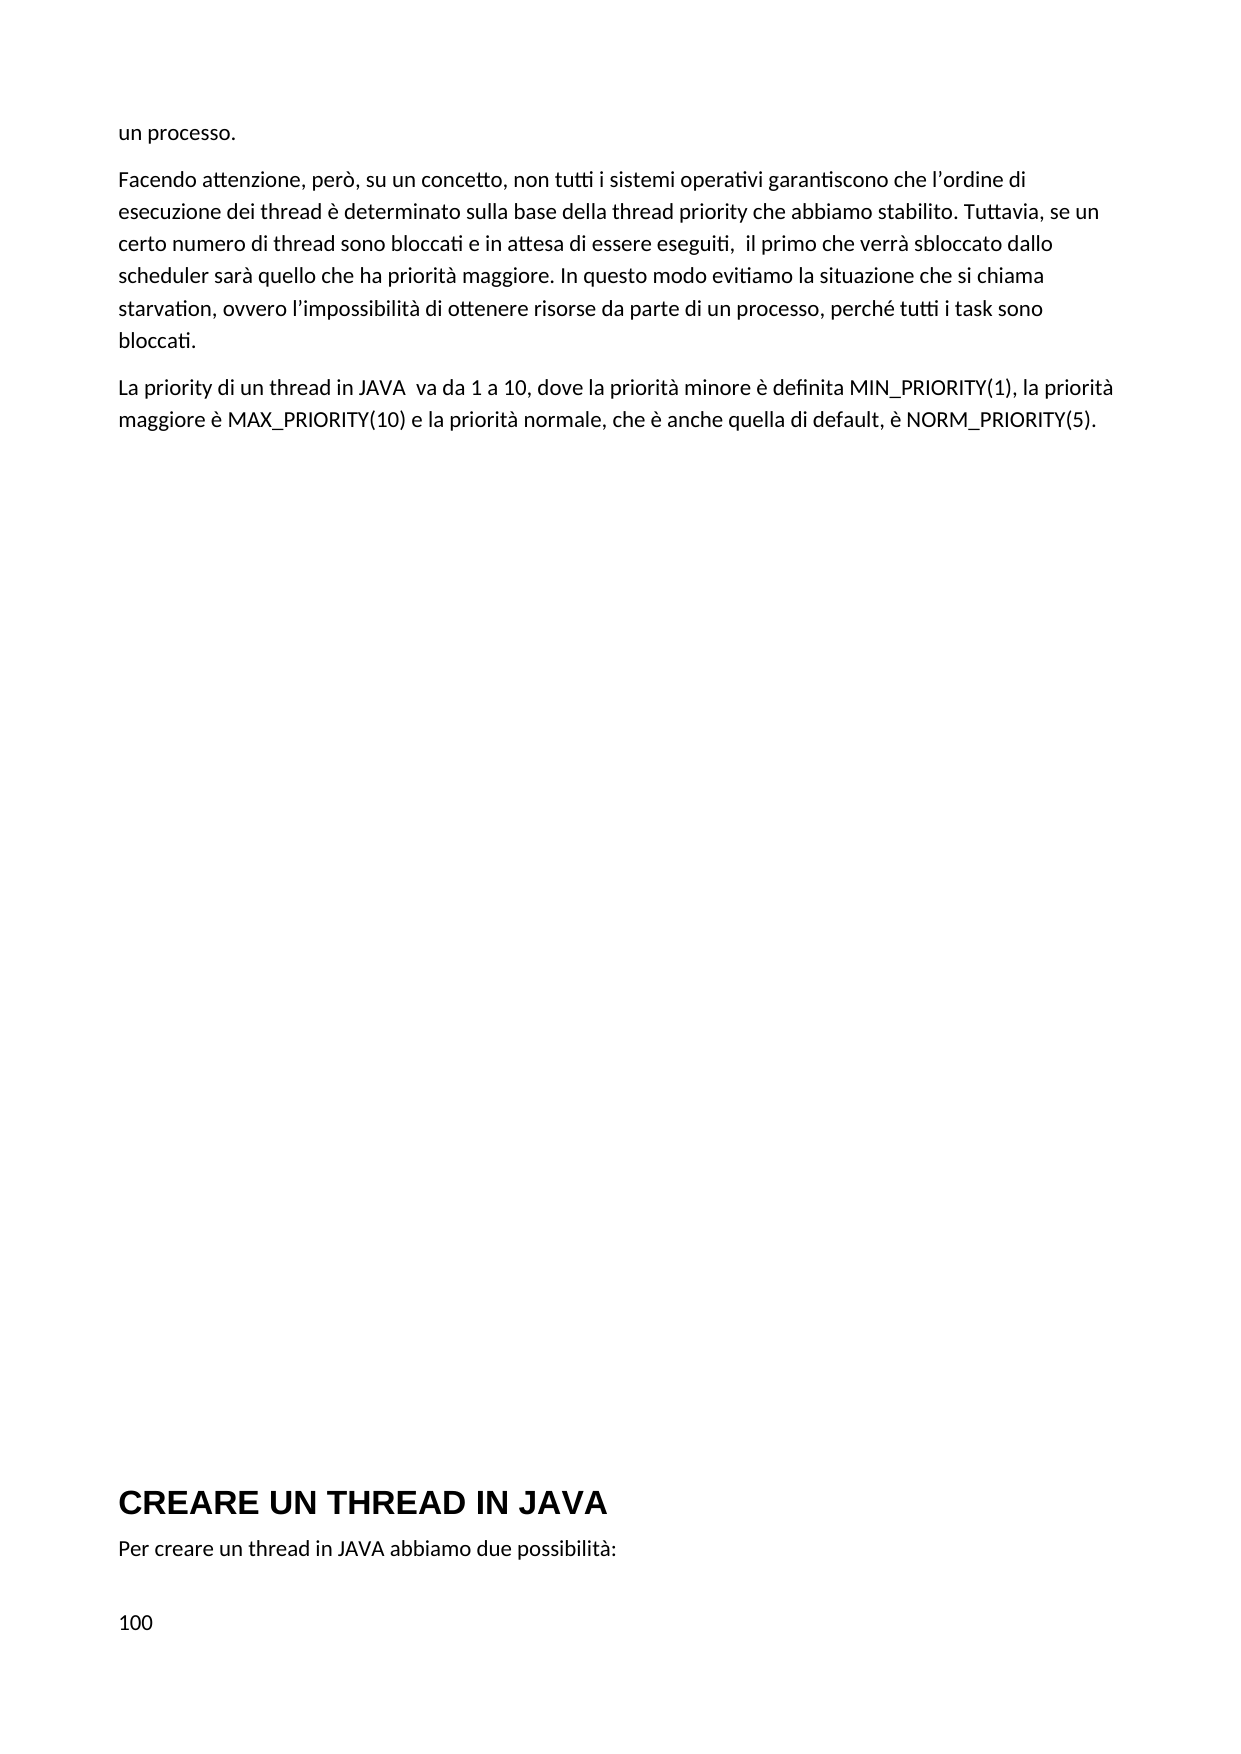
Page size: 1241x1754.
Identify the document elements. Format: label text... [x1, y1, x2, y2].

text Per creare un thread in JAVA abbiamo due possibilità: [118, 1534, 1122, 1562]
text La priority di un thread in JAVA va da 1 a 10, dove la priorità minore è definita MIN_PRIORITY(1), la priorità maggiore è MAX_PRIORITY(10) e la priorità normale, che è anche quella di default, è NORM_PRIORITY(5). [118, 373, 1122, 433]
text un processo. [118, 118, 1122, 146]
text Facendo attenzione, però, su un concetto, non tutti i sistemi operativi garantiscono che l’ordine di esecuzione dei thread è determinato sulla base della thread priority che abbiamo stabilito. Tuttavia, se un certo numero di thread sono bloccati e in attesa di essere eseguiti, il primo che verrà sbloccato dallo scheduler sarà quello che ha priorità maggiore. In questo modo evitiamo la situazione che si chiama starvation, ovvero l’impossibilità di ottenere risorse da parte di un processo, perché tutti i task sono bloccati. [118, 165, 1122, 354]
subtitle CREARE UN THREAD IN JAVA [118, 1483, 1122, 1521]
